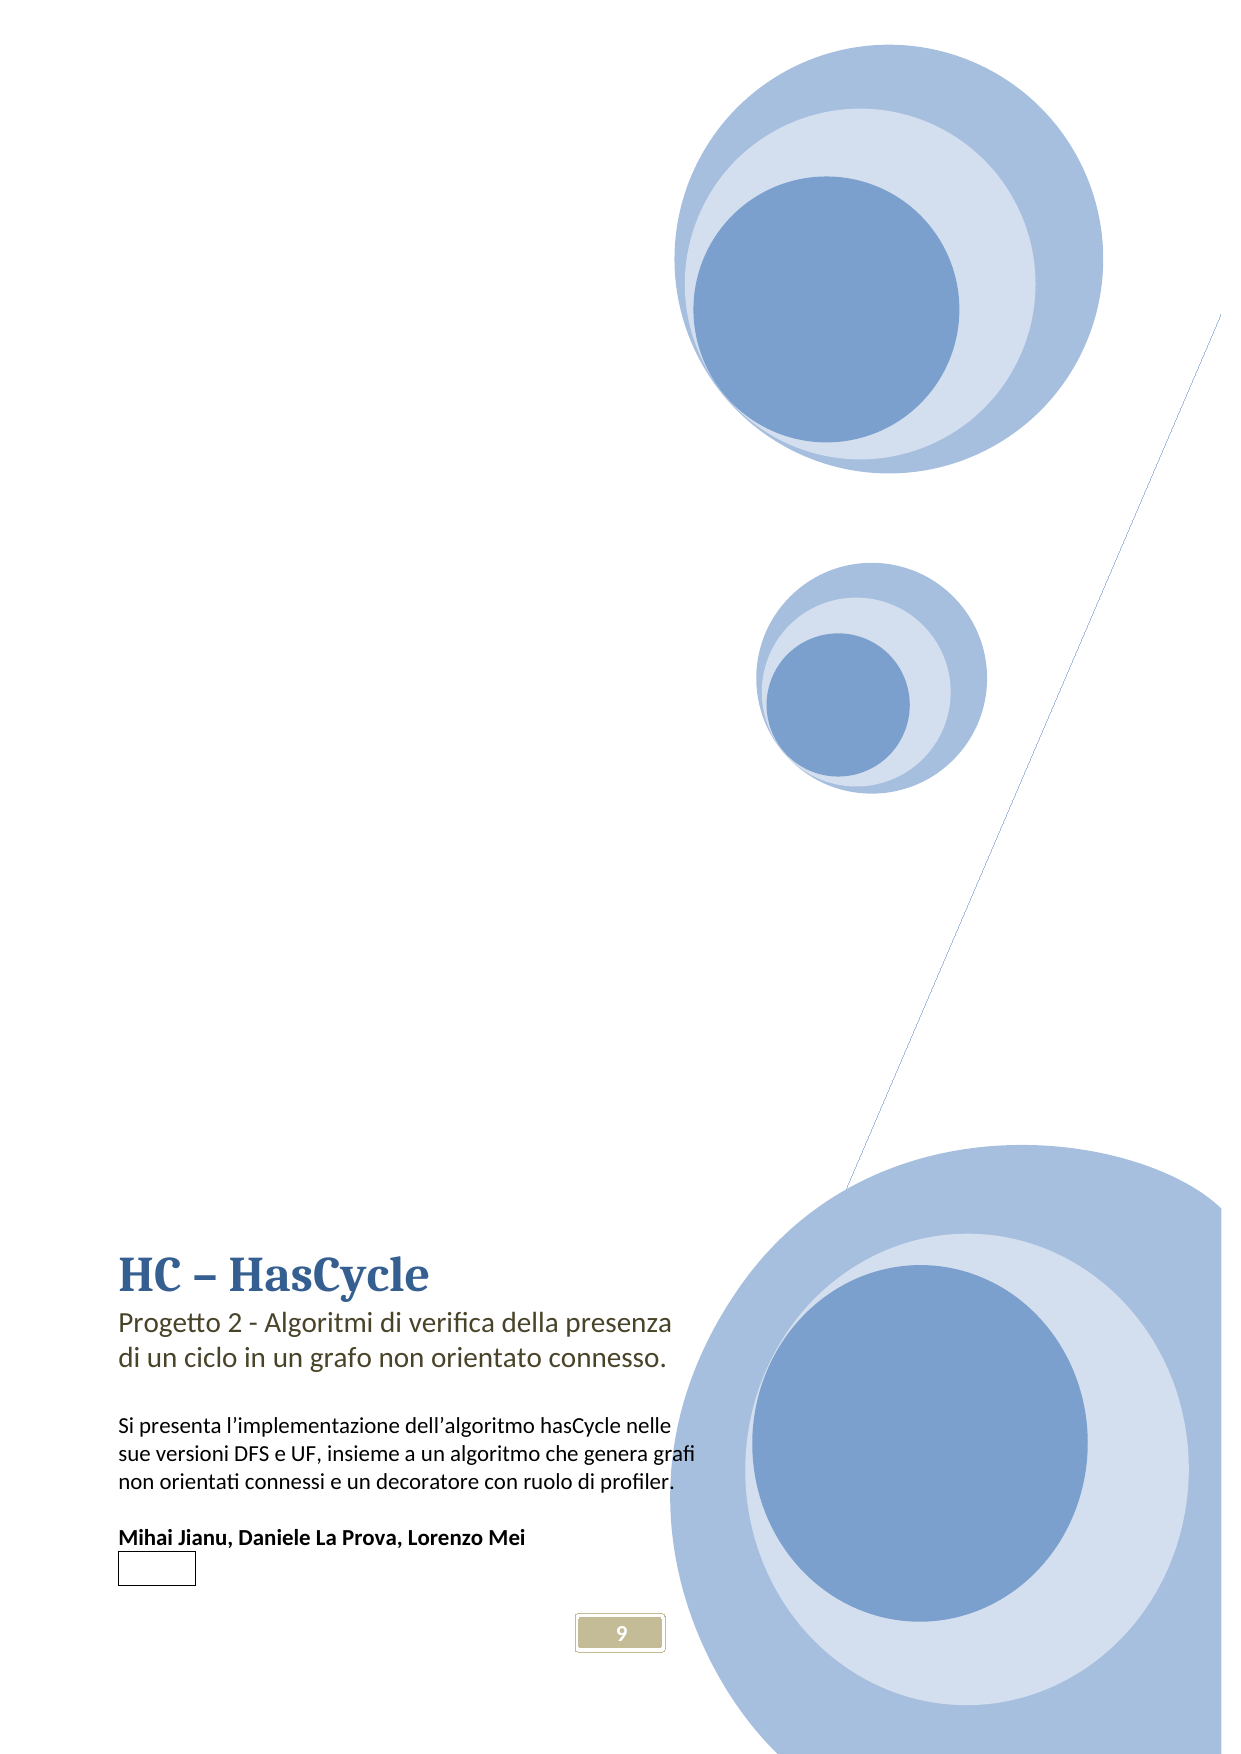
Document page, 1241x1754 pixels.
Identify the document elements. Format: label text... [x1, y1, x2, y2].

table_cell [196, 1551, 709, 1585]
table_header HC – HasCycle [107, 1246, 709, 1304]
table_cell Si presenta l’implementazione dell’algoritmo hasCycle nelle sue versioni DFS e UF, insieme a un algoritmo che genera grafi non orientati connessi e un decoratore con ruolo di profiler. [107, 1411, 709, 1495]
table_cell [107, 1551, 118, 1585]
table_cell Mihai Jianu, Daniele La Prova, Lorenzo Mei [107, 1523, 709, 1551]
table_cell [107, 1495, 709, 1523]
table_cell [107, 1375, 709, 1411]
table_cell Progetto 2 - Algoritmi di verifica della presenza di un ciclo in un grafo non orientato connesso. [107, 1304, 709, 1375]
table_cell [107, 1585, 709, 1613]
